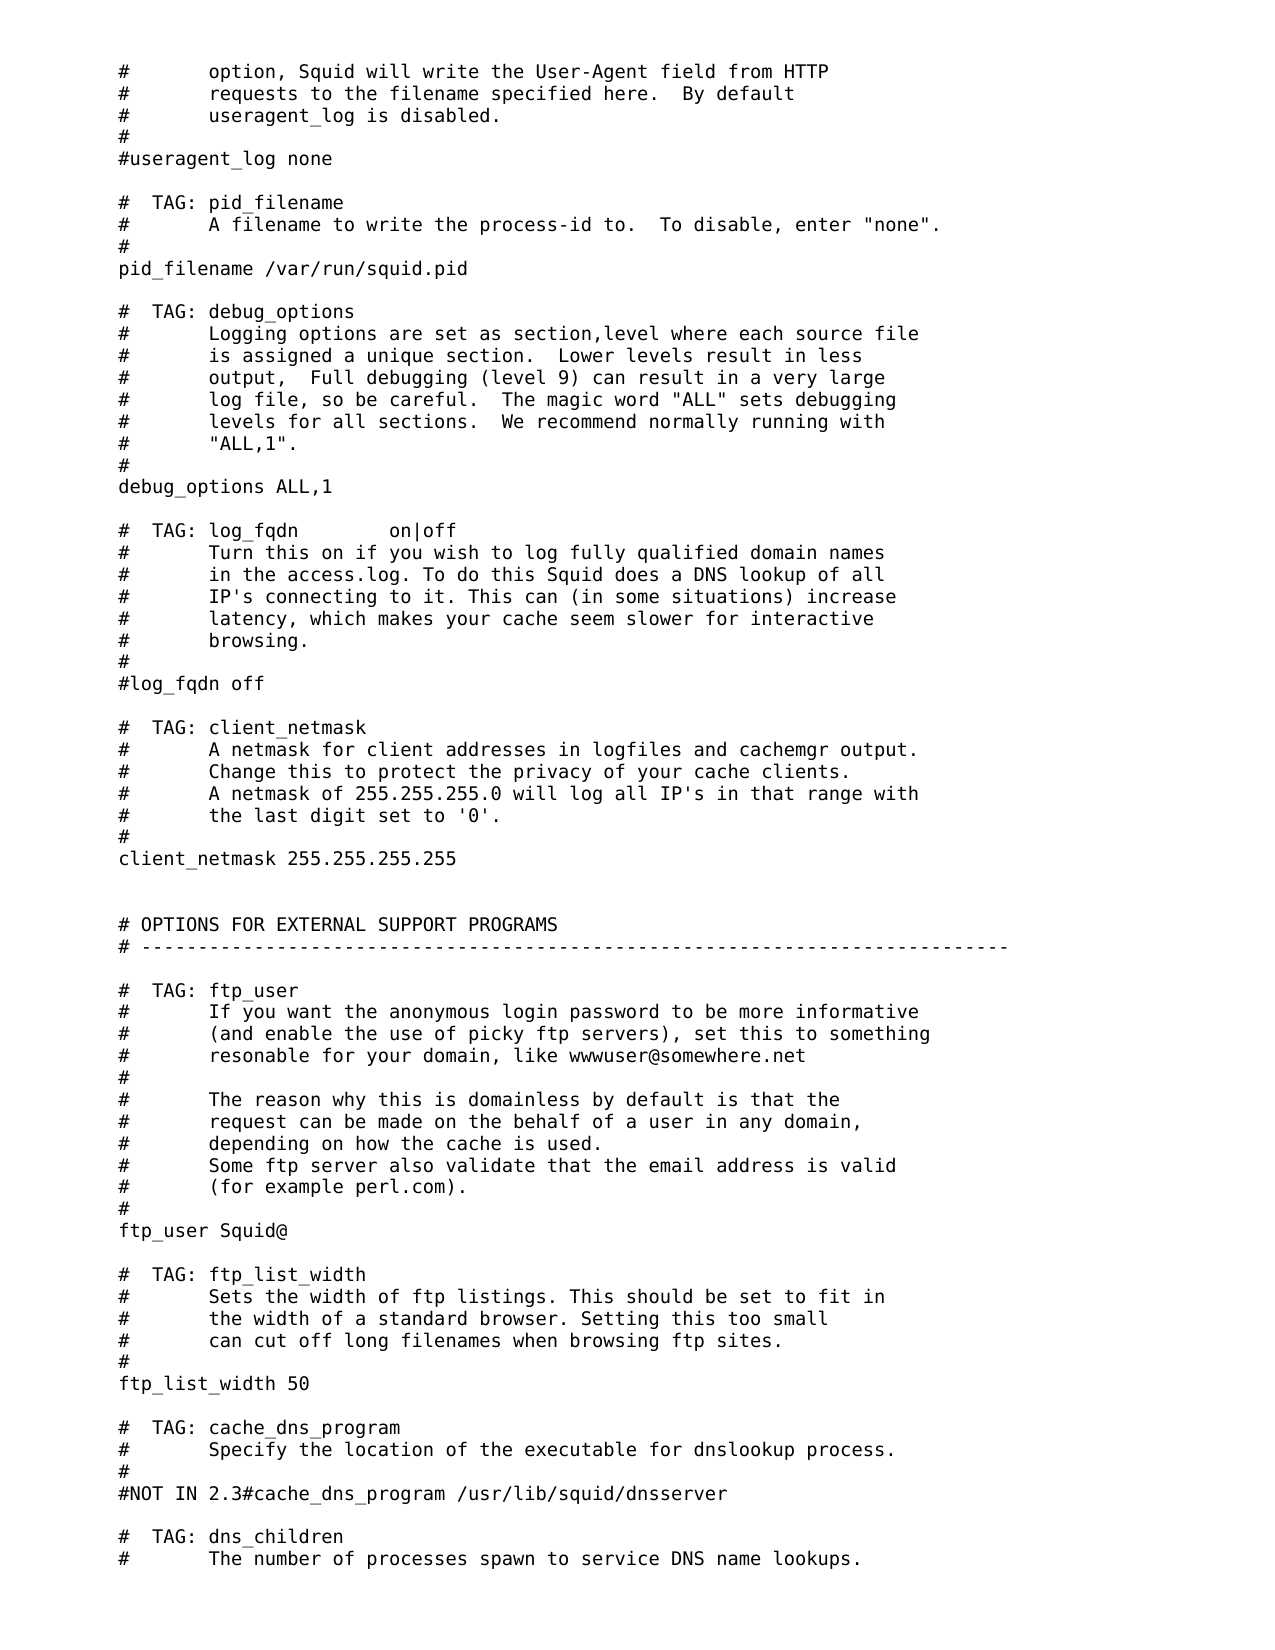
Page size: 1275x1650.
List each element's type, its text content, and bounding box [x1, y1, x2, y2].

text # log file, so be careful. The magic word "ALL" sets debugging [118, 389, 1192, 411]
text # [118, 1352, 1192, 1373]
text # TAG: debug_options [118, 302, 1192, 323]
text # [118, 652, 1192, 673]
text # OPTIONS FOR EXTERNAL SUPPORT PROGRAMS [118, 914, 1192, 936]
text # [118, 1198, 1192, 1220]
text # "ALL,1". [118, 433, 1192, 455]
text #NOT IN 2.3#cache_dns_program /usr/lib/squid/dnsserver [118, 1483, 1192, 1505]
text # browsing. [118, 630, 1192, 652]
text #useragent_log none [118, 148, 1192, 170]
text # Turn this on if you wish to log fully qualified domain names [118, 542, 1192, 564]
text debug_options ALL,1 [118, 477, 1192, 498]
text # TAG: ftp_list_width [118, 1264, 1192, 1286]
text ftp_list_width 50 [118, 1373, 1192, 1395]
text pid_filename /var/run/squid.pid [118, 258, 1192, 280]
text # [118, 827, 1192, 848]
text # TAG: client_netmask [118, 717, 1192, 739]
text # TAG: pid_filename [118, 192, 1192, 214]
text # useragent_log is disabled. [118, 105, 1192, 127]
text # Change this to protect the privacy of your cache clients. [118, 761, 1192, 783]
text # [118, 236, 1192, 258]
text # the width of a standard browser. Setting this too small [118, 1308, 1192, 1330]
text # requests to the filename specified here. By default [118, 83, 1192, 105]
text # Some ftp server also validate that the email address is valid [118, 1155, 1192, 1177]
text # TAG: cache_dns_program [118, 1417, 1192, 1439]
text # TAG: dns_children [118, 1527, 1192, 1548]
text # output, Full debugging (level 9) can result in a very large [118, 367, 1192, 389]
text # TAG: log_fqdn on|off [118, 520, 1192, 542]
text # [118, 1461, 1192, 1483]
text # Logging options are set as section,level where each source file [118, 323, 1192, 345]
text # [118, 127, 1192, 148]
text # Sets the width of ftp listings. This should be set to fit in [118, 1286, 1192, 1308]
text # resonable for your domain, like wwwuser@somewhere.net [118, 1045, 1192, 1067]
text # depending on how the cache is used. [118, 1133, 1192, 1155]
text # in the access.log. To do this Squid does a DNS lookup of all [118, 564, 1192, 586]
text # The number of processes spawn to service DNS name lookups. [118, 1548, 1192, 1570]
text # can cut off long filenames when browsing ftp sites. [118, 1330, 1192, 1352]
text # the last digit set to '0'. [118, 805, 1192, 827]
text #log_fqdn off [118, 673, 1192, 695]
text # Specify the location of the executable for dnslookup process. [118, 1439, 1192, 1461]
text # The reason why this is domainless by default is that the [118, 1089, 1192, 1111]
text # ----------------------------------------------------------------------------- [118, 936, 1192, 958]
text # A netmask for client addresses in logfiles and cachemgr output. [118, 739, 1192, 761]
text # option, Squid will write the User-Agent field from HTTP [118, 61, 1192, 83]
text # If you want the anonymous login password to be more informative [118, 1002, 1192, 1023]
text # (for example perl.com). [118, 1177, 1192, 1198]
text # A netmask of 255.255.255.0 will log all IP's in that range with [118, 783, 1192, 805]
text # IP's connecting to it. This can (in some situations) increase [118, 586, 1192, 608]
text # (and enable the use of picky ftp servers), set this to something [118, 1023, 1192, 1045]
text # [118, 455, 1192, 477]
text # request can be made on the behalf of a user in any domain, [118, 1111, 1192, 1133]
text # levels for all sections. We recommend normally running with [118, 411, 1192, 433]
text # is assigned a unique section. Lower levels result in less [118, 345, 1192, 367]
text ftp_user Squid@ [118, 1220, 1192, 1242]
text client_netmask 255.255.255.255 [118, 848, 1192, 870]
text # [118, 1067, 1192, 1089]
text # latency, which makes your cache seem slower for interactive [118, 608, 1192, 630]
text # TAG: ftp_user [118, 980, 1192, 1002]
text # A filename to write the process-id to. To disable, enter "none". [118, 214, 1192, 236]
